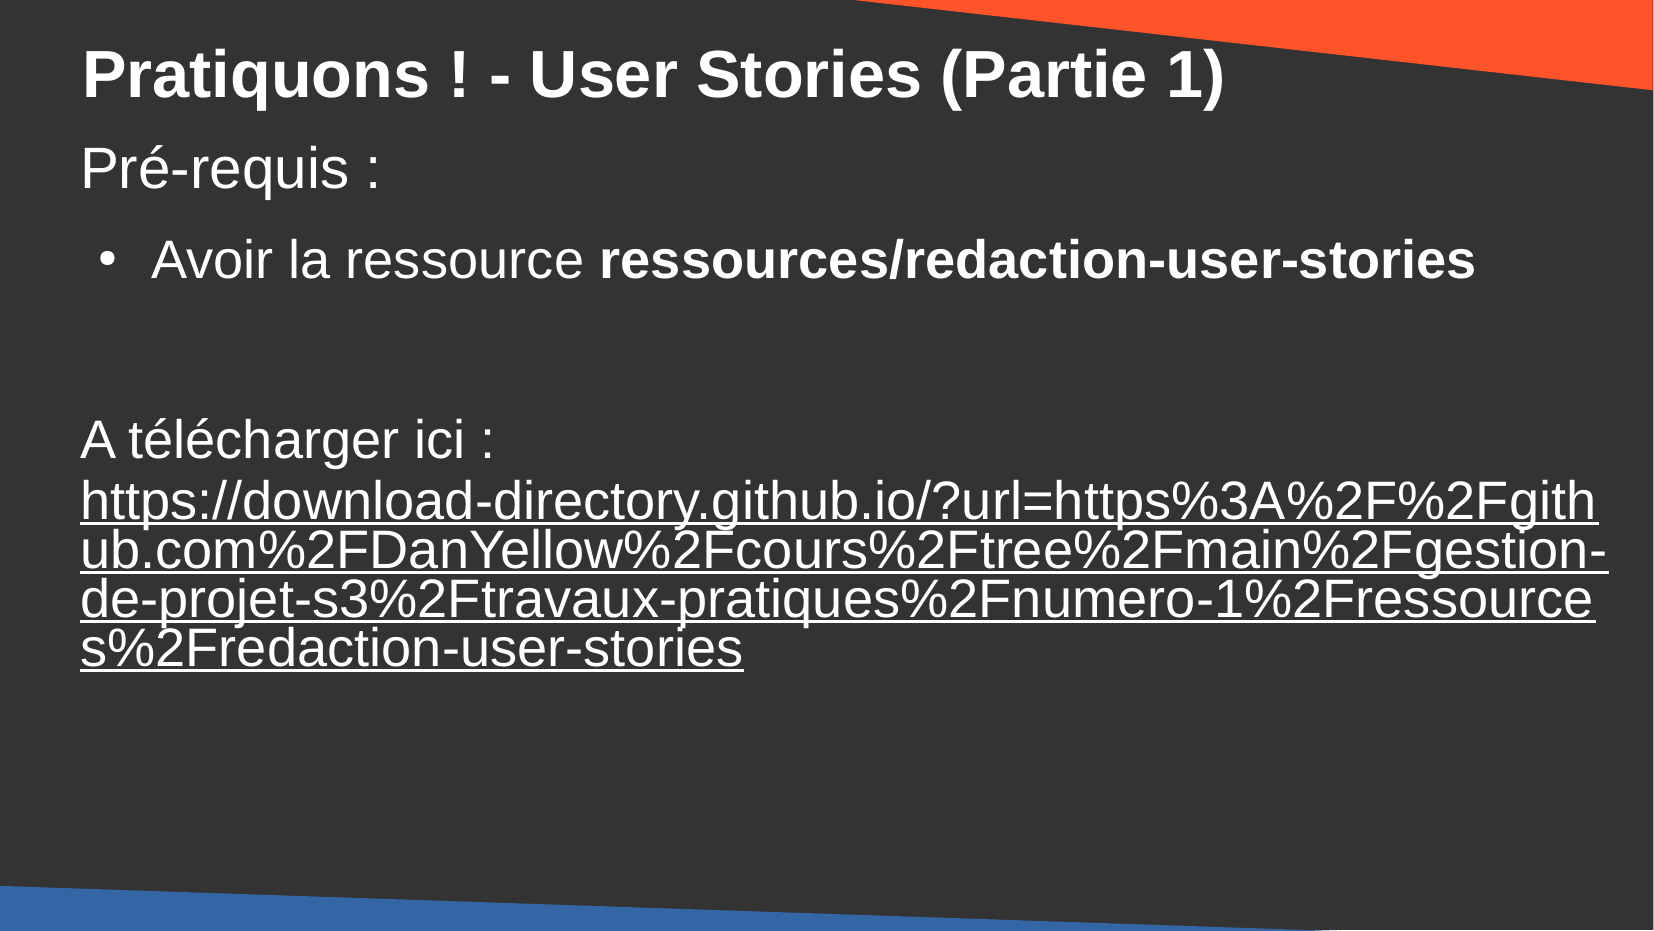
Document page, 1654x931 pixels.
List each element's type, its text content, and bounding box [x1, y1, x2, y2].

list Pré-requis : Avoir la ressource ressources/redaction-user-stories A télécharger ici : https://download-directory.github.io/?url=https%3A%2F%2Fgithub.com%2FDanYellow%2Fcours%2Ftree%2Fmain%2Fgestion-de-projet-s3%2Ftravaux-pratiques%2Fnumero-1%2Fressources%2Fredaction-user-stories [80, 135, 1620, 721]
text_box [0, 885, 1337, 931]
text_box [853, 0, 1653, 91]
title Pratiquons ! - User Stories (Partie 1) [82, 37, 1571, 114]
